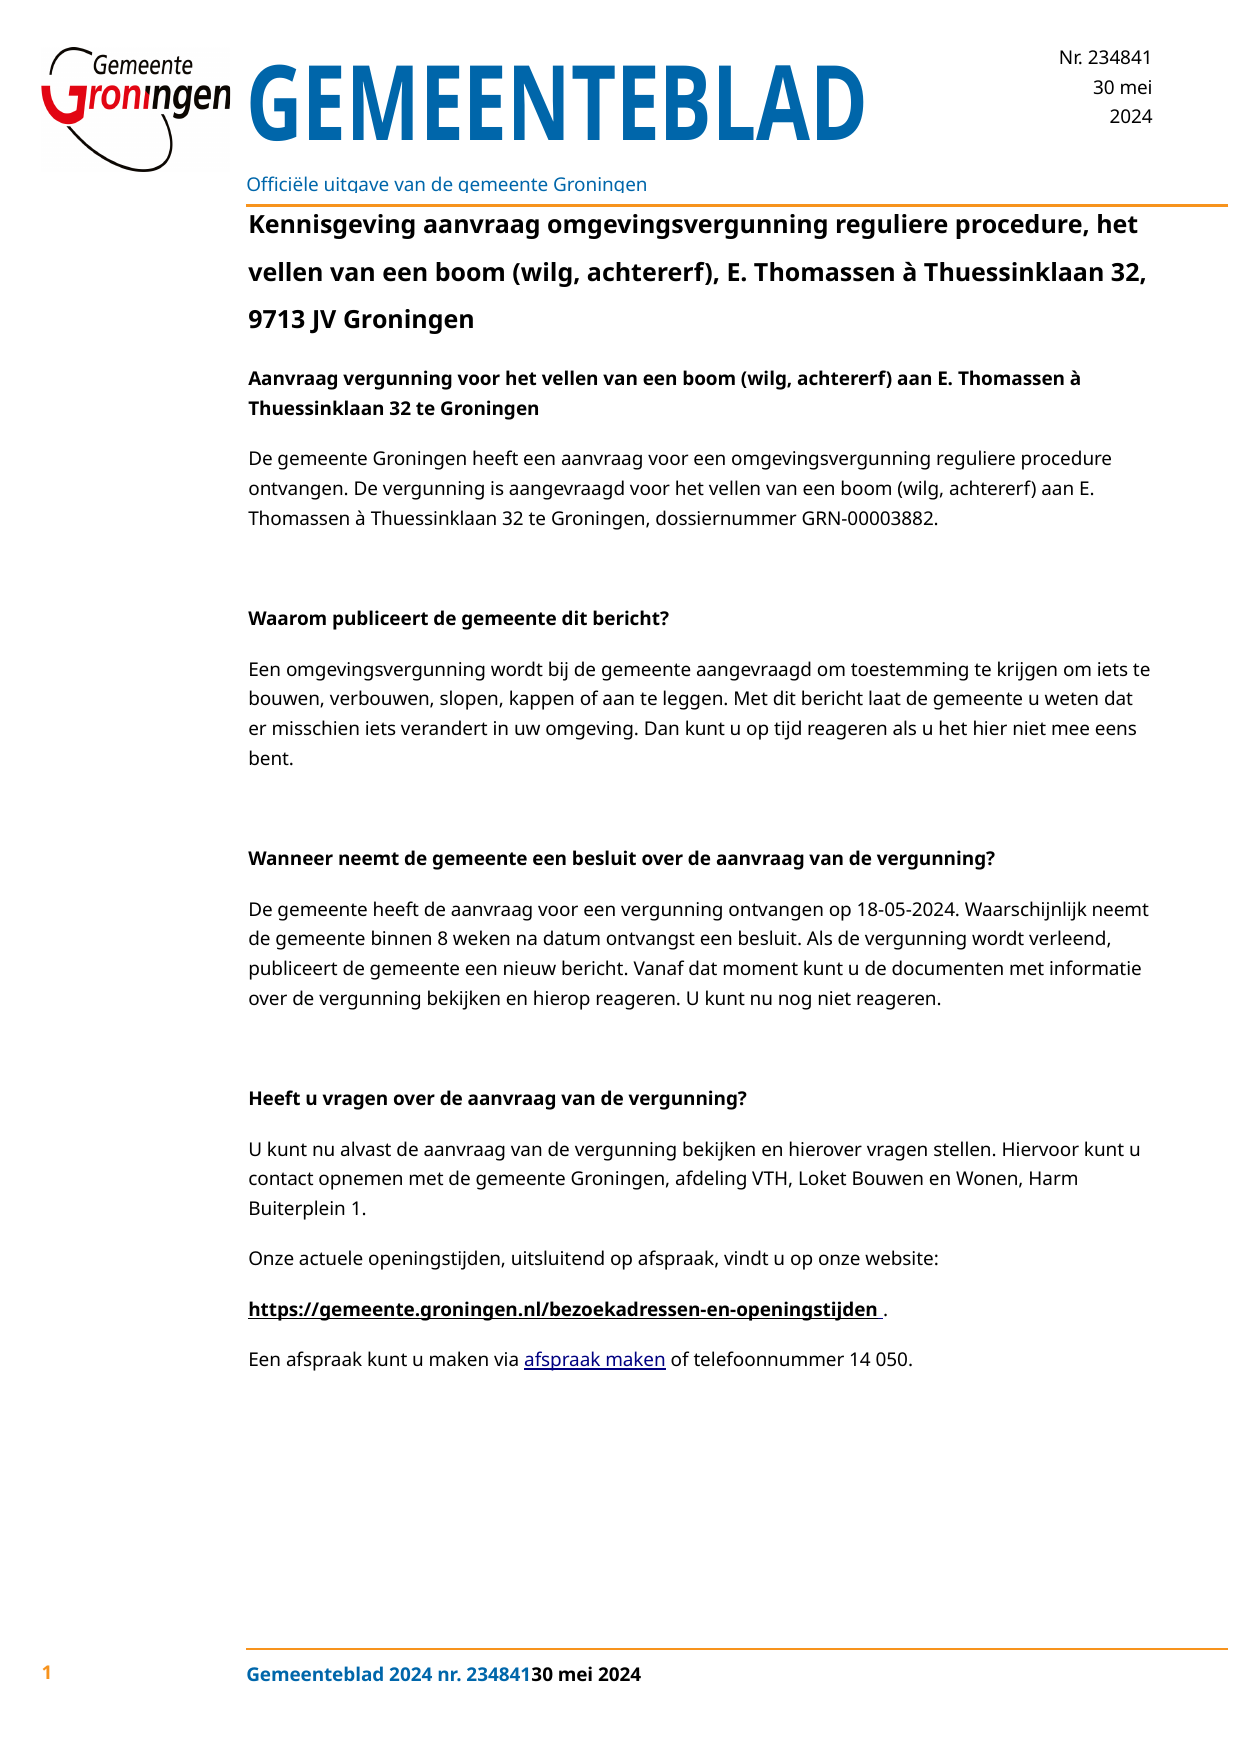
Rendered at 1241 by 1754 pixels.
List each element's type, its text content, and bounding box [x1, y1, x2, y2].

text Waarom publiceert de gemeente dit bericht? [248, 606, 1152, 631]
text De gemeente heeft de aanvraag voor een vergunning ontvangen op 18-05-2024. Waarschijnlijk neemt de gemeente binnen 8 weken na datum ontvangst een besluit. Als de vergunning wordt verleend, publiceert de gemeente een nieuw bericht. Vanaf dat moment kunt u de documenten met informatie over de vergunning bekijken en hierop reageren. U kunt nu nog niet reageren. [248, 896, 1152, 1010]
text Een afspraak kunt u maken via afspraak maken of telefoonnummer 14 050. [248, 1346, 1152, 1372]
text Heeft u vragen over de aanvraag van de vergunning? [248, 1086, 1152, 1111]
text Wanneer neemt de gemeente een besluit over de aanvraag van de vergunning? [248, 846, 1152, 871]
picture [41, 47, 231, 172]
text Kennisgeving aanvraag omgevingsvergunning reguliere procedure, het vellen van een boom (wilg, achtererf), E. Thomassen à Thuessinklaan 32, 9713 JV Groningen [248, 207, 1152, 336]
text Onze actuele openingstijden, uitsluitend op afspraak, vindt u op onze website: [248, 1246, 1152, 1271]
text De gemeente Groningen heeft een aanvraag voor een omgevingsvergunning reguliere procedure ontvangen. De vergunning is aangevraagd voor het vellen van een boom (wilg, achtererf) aan E. Thomassen à Thuessinklaan 32 te Groningen, dossiernummer GRN-00003882. [248, 446, 1152, 530]
text Aanvraag vergunning voor het vellen van een boom (wilg, achtererf) aan E. Thomassen à Thuessinklaan 32 te Groningen [248, 366, 1152, 421]
text Een omgevingsvergunning wordt bij de gemeente aangevraagd om toestemming te krijgen om iets te bouwen, verbouwen, slopen, kappen of aan te leggen. Met dit bericht laat de gemeente u weten dat er misschien iets verandert in uw omgeving. Dan kunt u op tijd reageren als u het hier niet mee eens bent. [248, 656, 1152, 770]
text https://gemeente.groningen.nl/bezoekadressen-en-openingstijden . [248, 1296, 1152, 1322]
text U kunt nu alvast de aanvraag van de vergunning bekijken en hierover vragen stellen. Hiervoor kunt u contact opnemen met de gemeente Groningen, afdeling VTH, Loket Bouwen en Wonen, Harm Buiterplein 1. [248, 1136, 1152, 1221]
